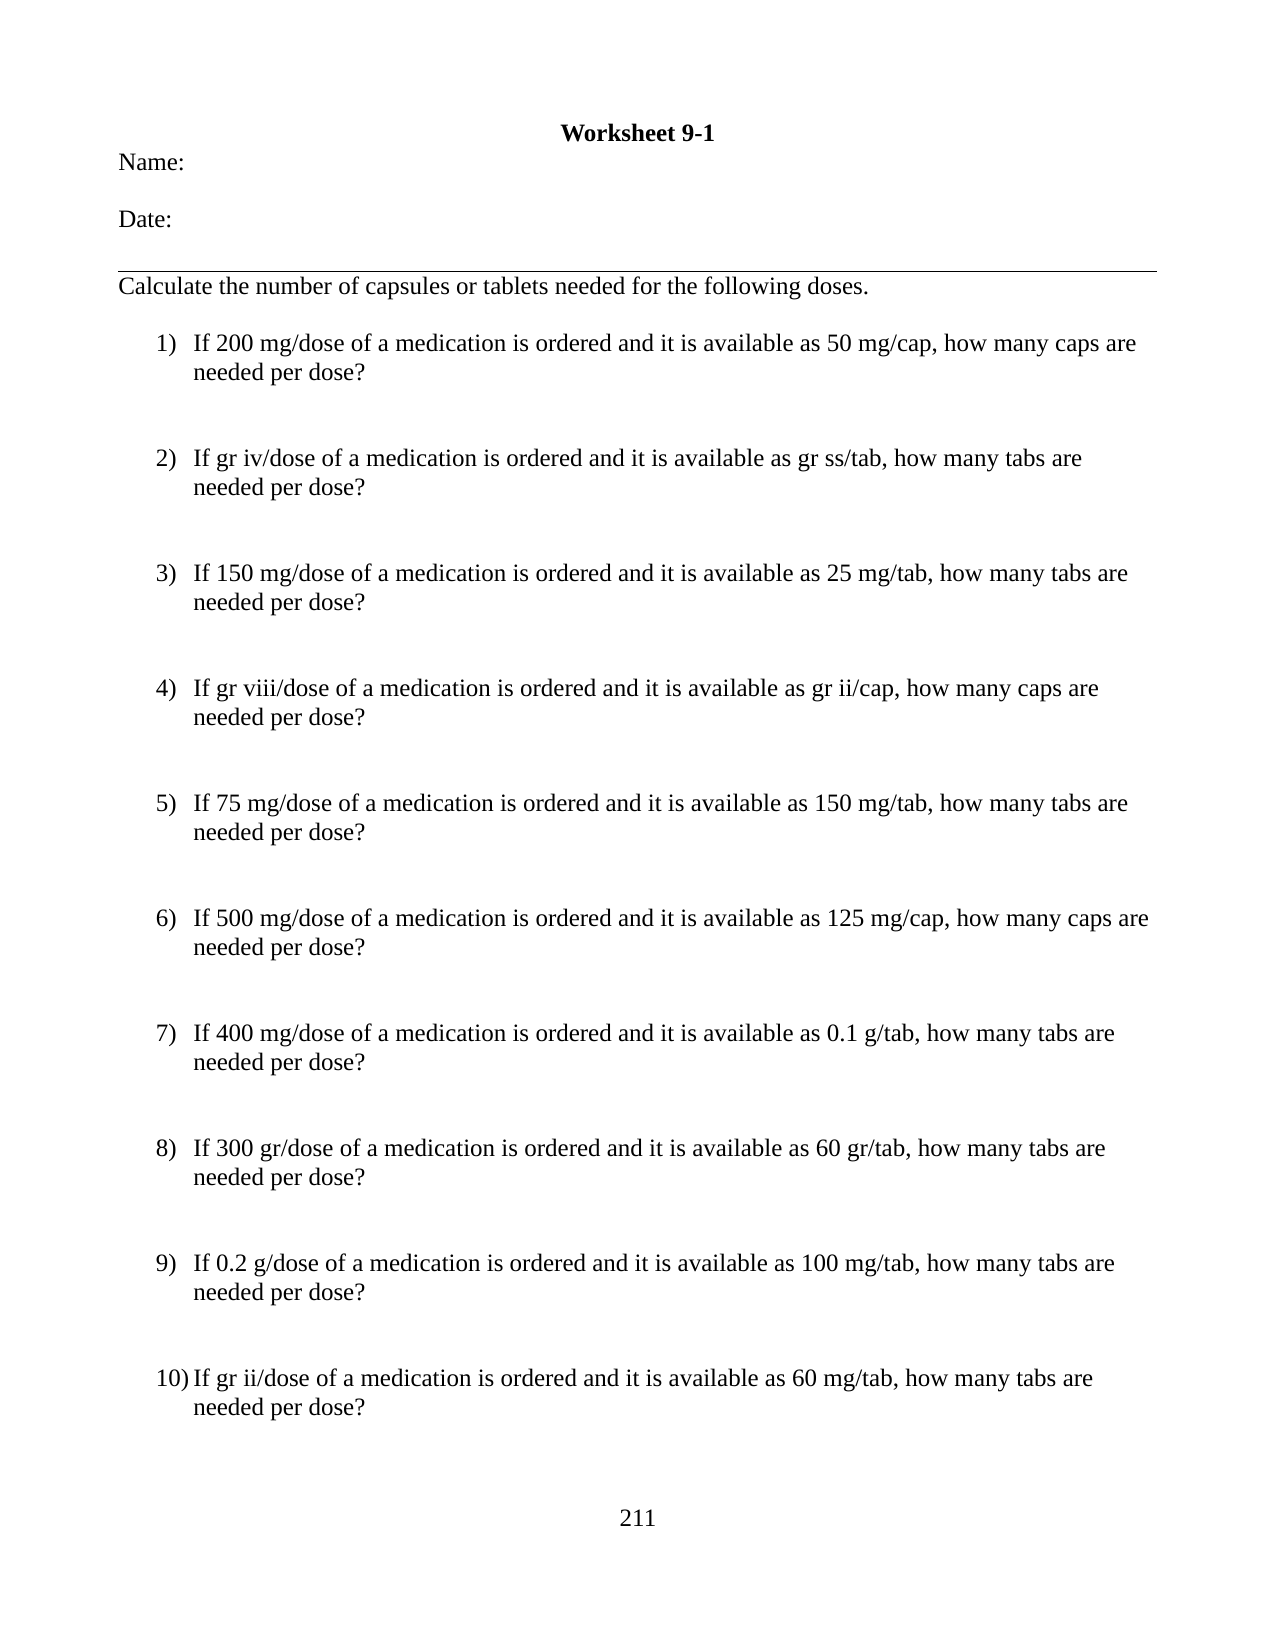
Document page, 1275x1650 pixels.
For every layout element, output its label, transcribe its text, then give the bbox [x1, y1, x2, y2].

text Name: [118, 147, 1157, 176]
list If 0.2 g/dose of a medication is ordered and it is available as 100 mg/tab, how many tabs are needed per dose? [156, 1248, 1157, 1306]
text Date: [118, 204, 1157, 233]
list If 150 mg/dose of a medication is ordered and it is available as 25 mg/tab, how many tabs are needed per dose? [156, 558, 1157, 616]
list If gr viii/dose of a medication is ordered and it is available as gr ii/cap, how many caps are needed per dose? [156, 673, 1157, 731]
list If gr ii/dose of a medication is ordered and it is available as 60 mg/tab, how many tabs are needed per dose? [156, 1363, 1157, 1421]
list If 500 mg/dose of a medication is ordered and it is available as 125 mg/cap, how many caps are needed per dose? [156, 903, 1157, 961]
text Calculate the number of capsules or tablets needed for the following doses. [118, 272, 1157, 299]
list If gr iv/dose of a medication is ordered and it is available as gr ss/tab, how many tabs are needed per dose? [156, 443, 1157, 501]
text Worksheet 9-1 [118, 118, 1157, 147]
list If 300 gr/dose of a medication is ordered and it is available as 60 gr/tab, how many tabs are needed per dose? [156, 1133, 1157, 1191]
list If 400 mg/dose of a medication is ordered and it is available as 0.1 g/tab, how many tabs are needed per dose? [156, 1018, 1157, 1076]
list If 200 mg/dose of a medication is ordered and it is available as 50 mg/cap, how many caps are needed per dose? [156, 328, 1157, 386]
list If 75 mg/dose of a medication is ordered and it is available as 150 mg/tab, how many tabs are needed per dose? [156, 788, 1157, 846]
